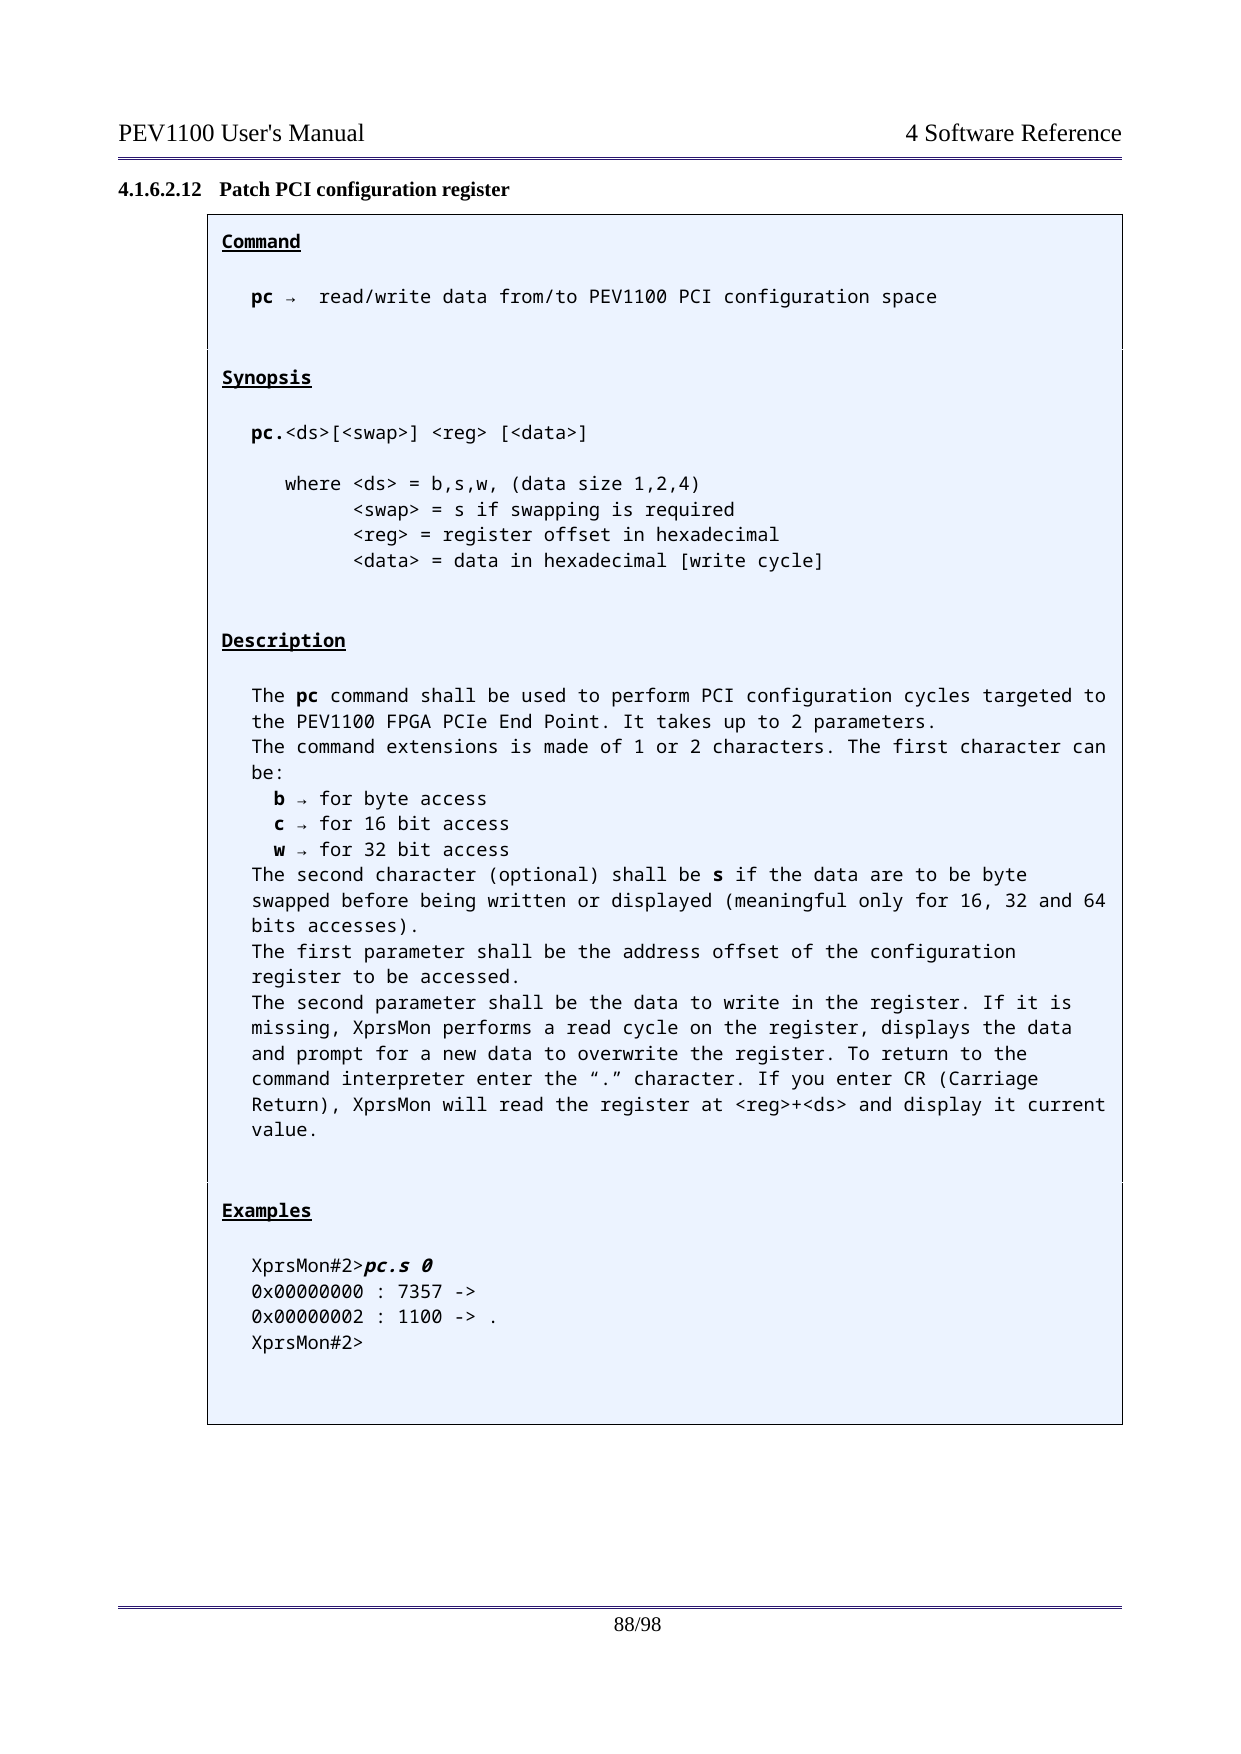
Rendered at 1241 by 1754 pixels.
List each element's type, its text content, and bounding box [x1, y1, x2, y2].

text where <ds> = b,s,w, (data size 1,2,4) [208, 471, 1122, 496]
text 0x00000002 : 1100 -> . [208, 1303, 1122, 1329]
text c → for 16 bit access [208, 810, 1122, 836]
text XprsMon#2> [208, 1329, 1122, 1369]
text <swap> = s if swapping is required [208, 496, 1122, 522]
text <data> = data in hexadecimal [write cycle] [208, 547, 1122, 573]
text w → for 32 bit access [208, 836, 1122, 861]
text The command extensions is made of 1 or 2 characters. The first character can be: [208, 734, 1122, 785]
subtitle Synopsis [208, 349, 1122, 405]
text pc.<ds>[<swap>] <reg> [<data>] [208, 405, 1122, 445]
subtitle Description [208, 613, 1122, 668]
text 0x00000000 : 7357 -> [208, 1278, 1122, 1303]
text b → for byte access [208, 785, 1122, 810]
text XprsMon#2>pc.s 0 [208, 1238, 1122, 1278]
subtitle Examples [208, 1182, 1122, 1238]
text pc → read/write data from/to PEV1100 PCI configuration space [208, 269, 1122, 309]
subtitle Patch PCI configuration register [118, 177, 1122, 201]
text The second parameter shall be the data to write in the register. If it is missing, XprsMon performs a read cycle on the register, displays the data and prompt for a new data to overwrite the register. To return to the command interpreter enter the “.” character. If you enter CR (Carriage Return), XprsMon will read the register at <reg>+<ds> and display it current value. [208, 989, 1122, 1142]
text The second character (optional) shall be s if the data are to be byte swapped before being written or displayed (meaningful only for 16, 32 and 64 bits accesses). [208, 861, 1122, 938]
text The pc command shall be used to perform PCI configuration cycles targeted to the PEV1100 FPGA PCIe End Point. It takes up to 2 parameters. [208, 668, 1122, 734]
text <reg> = register offset in hexadecimal [208, 522, 1122, 547]
text The first parameter shall be the address offset of the configuration register to be accessed. [208, 938, 1122, 989]
text Command [208, 215, 1122, 269]
